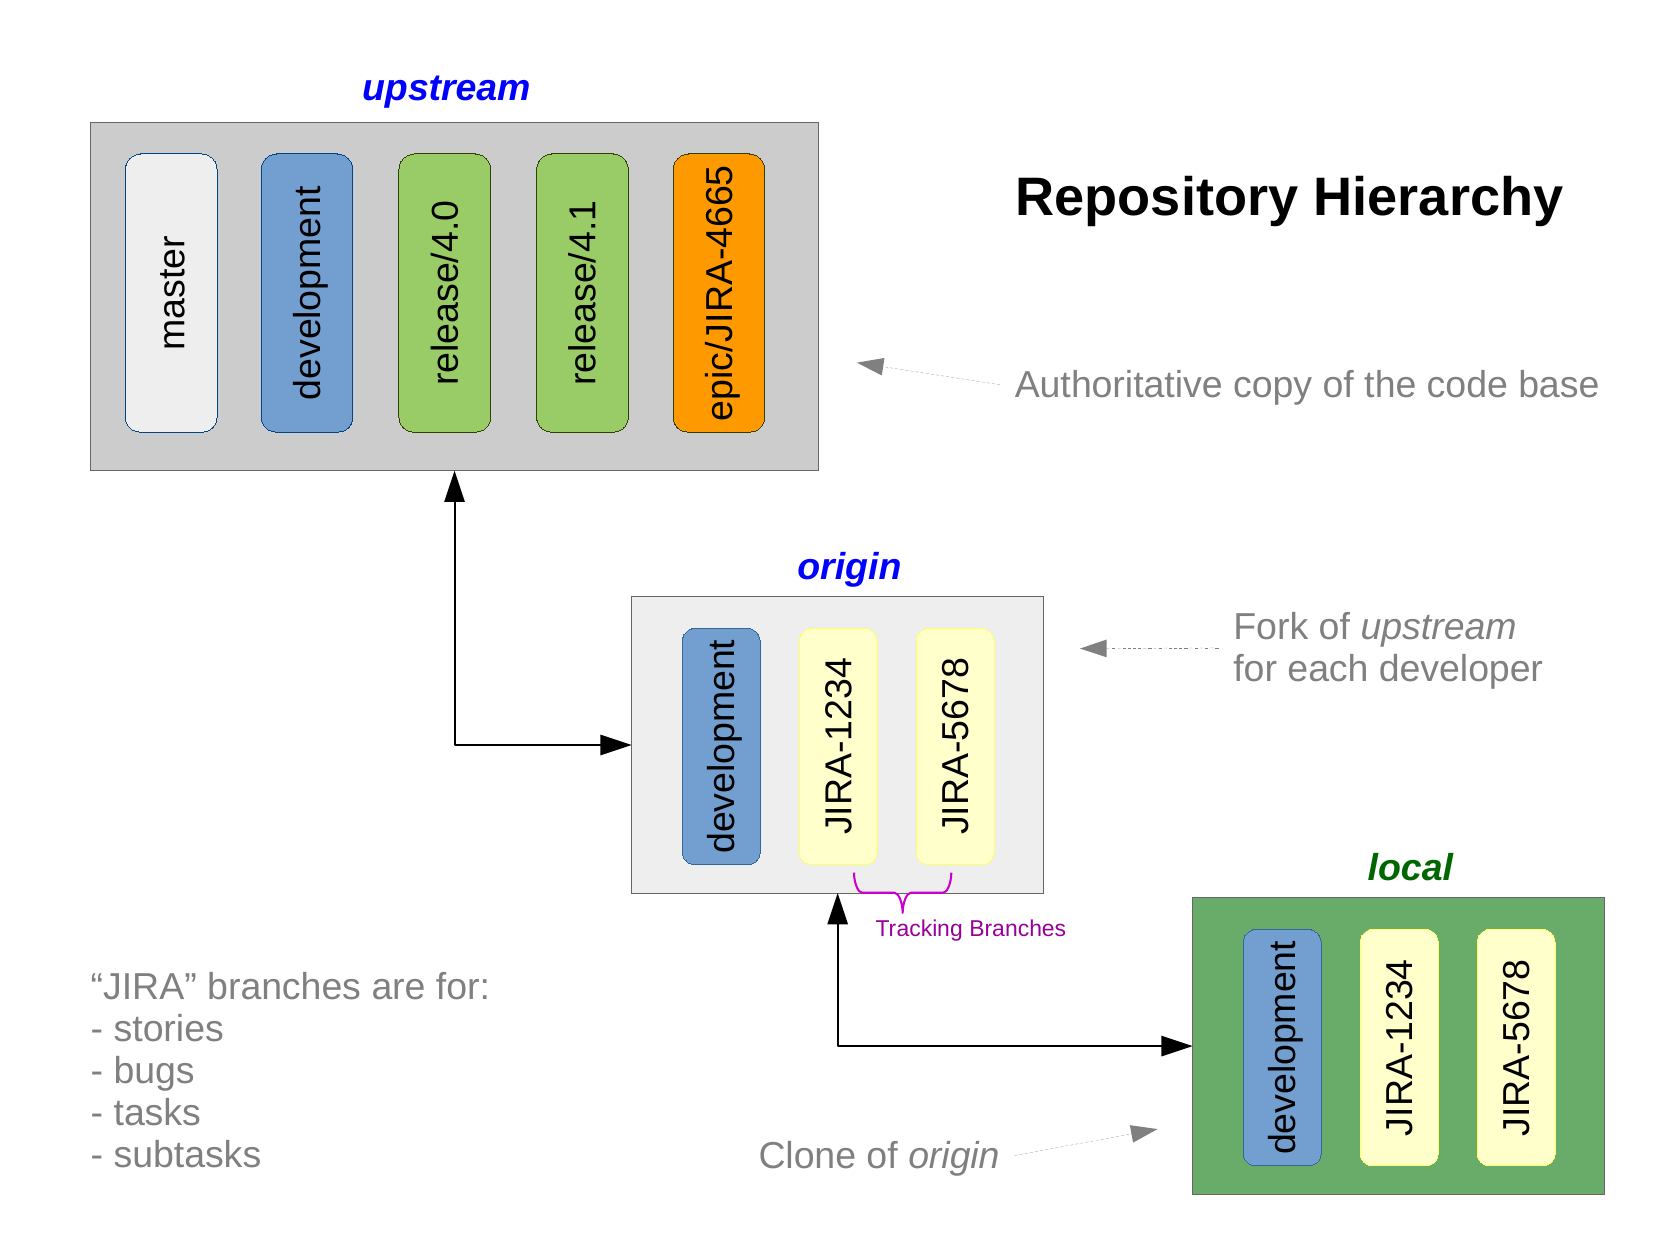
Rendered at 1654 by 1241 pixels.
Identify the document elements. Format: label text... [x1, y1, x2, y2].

text_box development [261, 153, 353, 433]
text_box JIRA-5678 [916, 628, 995, 865]
text_box development [682, 628, 761, 865]
text_box upstream [349, 59, 544, 116]
text_box [90, 122, 819, 471]
text_box [631, 596, 1044, 894]
text_box origin [784, 543, 915, 591]
text_box master [125, 153, 218, 433]
text_box Fork of upstream for each developer [1218, 598, 1558, 697]
text_box [1192, 897, 1605, 1195]
text_box JIRA-5678 [1477, 929, 1556, 1166]
text_box development [1243, 929, 1322, 1166]
text_box release/4.0 [398, 153, 491, 433]
text_box JIRA-1234 [1360, 929, 1439, 1166]
text_box “JIRA” branches are for: - stories - bugs - tasks - subtasks [75, 958, 561, 1181]
text_box Tracking Branches [860, 908, 1082, 949]
text_box JIRA-1234 [799, 628, 878, 865]
text_box local [1345, 844, 1476, 892]
text_box Authoritative copy of the code base [1000, 356, 1615, 413]
text_box Clone of origin [743, 1127, 1015, 1184]
text_box epic/JIRA-4665 [673, 153, 765, 433]
text_box Repository Hierarchy [1000, 158, 1601, 279]
text_box release/4.1 [536, 153, 629, 433]
